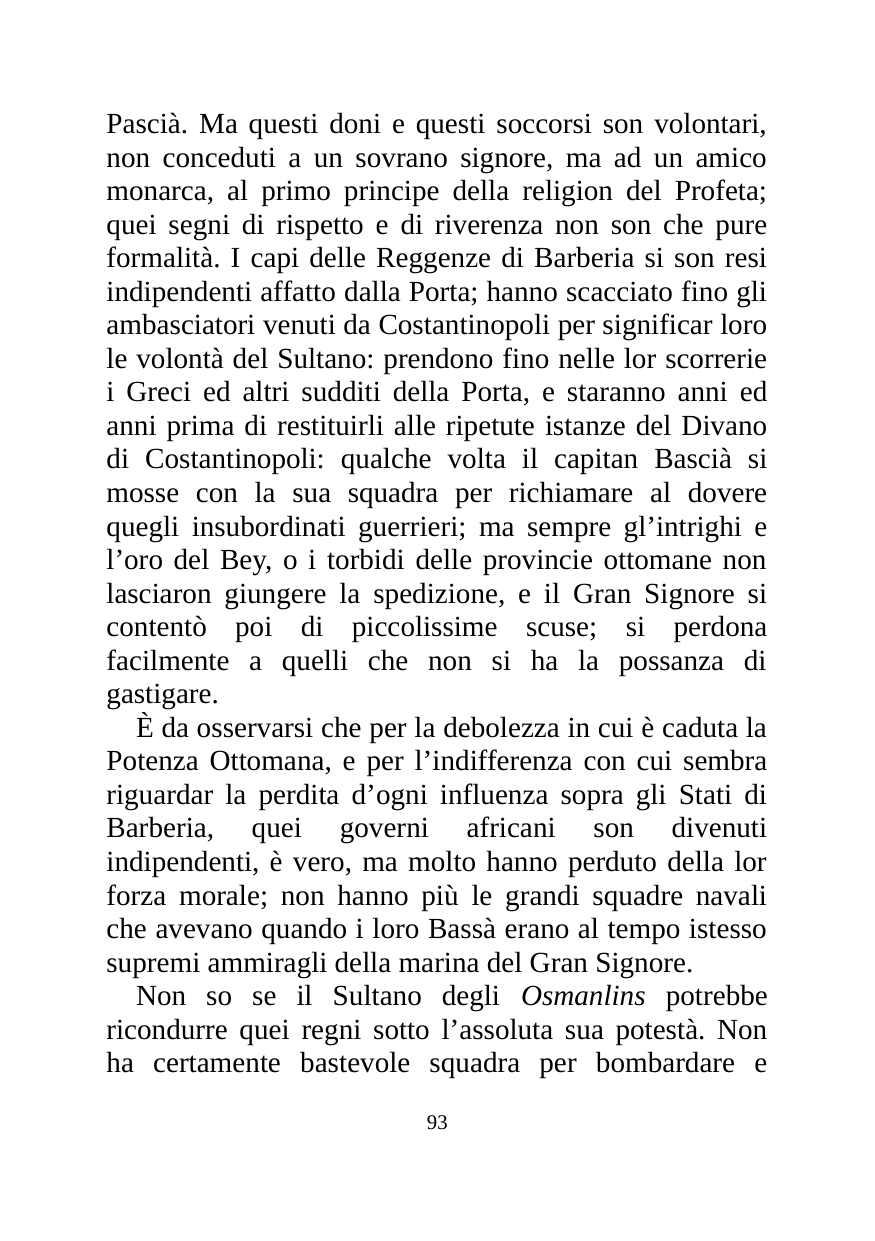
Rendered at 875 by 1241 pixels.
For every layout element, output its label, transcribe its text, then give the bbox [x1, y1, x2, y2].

text Non so se il Sultano degli Osmanlins potrebbe ricondurre quei regni sotto l’assoluta sua potestà. Non ha certamente bastevole squadra per bombardare e [106, 978, 768, 1079]
text È da osservarsi che per la debolezza in cui è caduta la Potenza Ottomana, e per l’indifferenza con cui sembra riguardar la perdita d’ogni influenza sopra gli Stati di Barberia, quei governi africani son divenuti indipendenti, è vero, ma molto hanno perduto della lor forza morale; non hanno più le grandi squadre navali che avevano quando i loro Bassà erano al tempo istesso supremi ammiragli della marina del Gran Signore. [106, 710, 768, 978]
text Pascià. Ma questi doni e questi soccorsi son volontari, non conceduti a un sovrano signore, ma ad un amico monarca, al primo principe della religion del Profeta; quei segni di rispetto e di riverenza non son che pure formalità. I capi delle Reggenze di Barberia si son resi indipendenti affatto dalla Porta; hanno scacciato fino gli ambasciatori venuti da Costantinopoli per significar loro le volontà del Sultano: prendono fino nelle lor scorrerie i Greci ed altri sudditi della Porta, e staranno anni ed anni prima di restituirli alle ripetute istanze del Divano di Costantinopoli: qualche volta il capitan Bascià si mosse con la sua squadra per richiamare al dovere quegli insubordinati guerrieri; ma sempre gl’intrighi e l’oro del Bey, o i torbidi delle provincie ottomane non lasciaron giungere la spedizione, e il Gran Signore si contentò poi di piccolissime scuse; si perdona facilmente a quelli che non si ha la possanza di gastigare. [106, 106, 768, 710]
